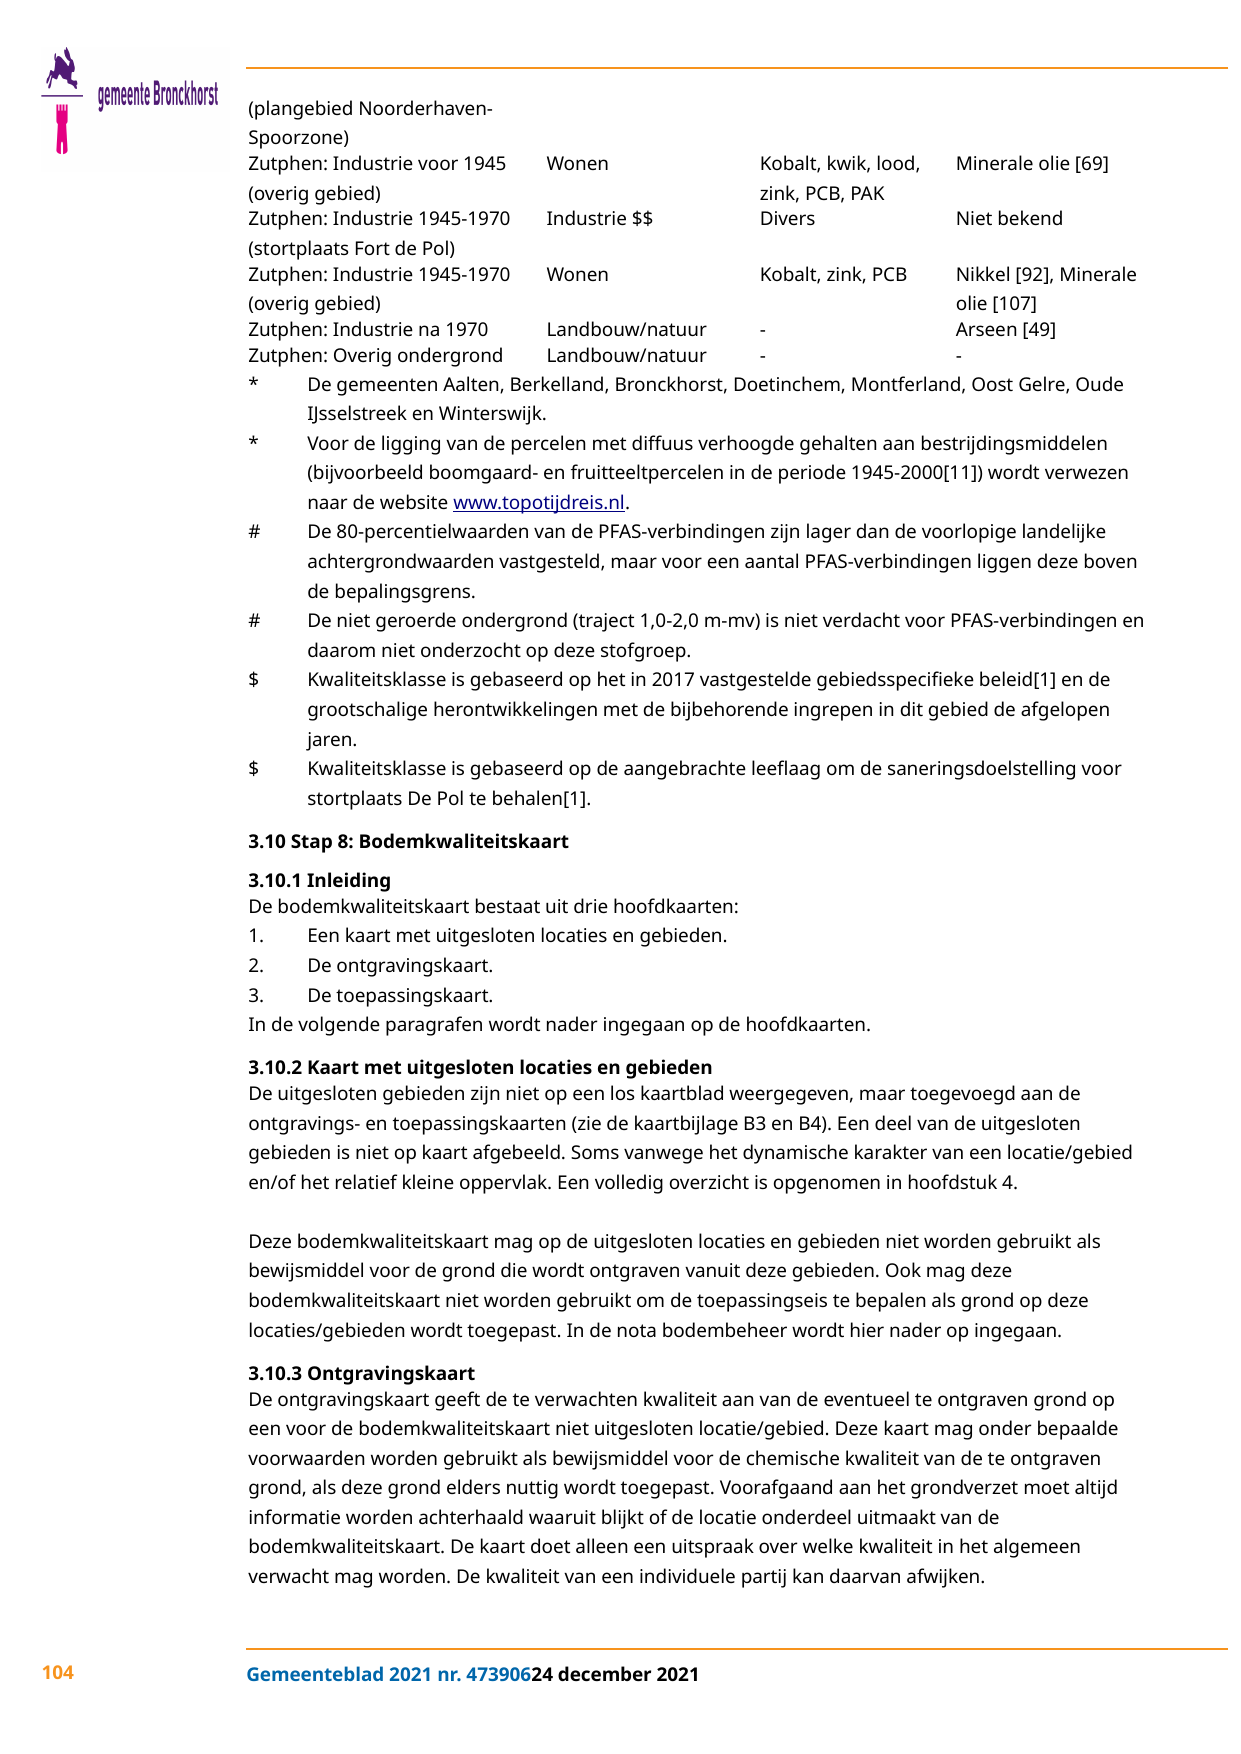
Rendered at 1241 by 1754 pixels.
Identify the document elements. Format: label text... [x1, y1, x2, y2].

table_cell - [760, 95, 956, 150]
list Kwaliteitsklasse is gebaseerd op het in 2017 vastgestelde gebiedsspecifieke beleid[1] en de grootschalige herontwikkelingen met de bijbehorende ingrepen in dit gebied de afgelopen jaren. [248, 667, 1152, 751]
text De uitgesloten gebieden zijn niet op een los kaartblad weergegeven, maar toegevoegd aan de ontgravings- en toepassingskaarten (zie de kaartbijlage B3 en B4). Een deel van de uitgesloten gebieden is niet op kaart afgebeeld. Soms vanwege het dynamische karakter van een locatie/gebied en/of het relatief kleine oppervlak. Een volledig overzicht is opgenomen in hoofdstuk 4. [248, 1080, 1152, 1195]
text 3.10 Stap 8: Bodemkwaliteitskaart [248, 828, 1152, 854]
table_cell Niet bekend [956, 205, 1152, 261]
list De 80-percentielwaarden van de PFAS-verbindingen zijn lager dan de voorlopige landelijke achtergrondwaarden vastgesteld, maar voor een aantal PFAS-verbindingen liggen deze boven de bepalingsgrens. [248, 519, 1152, 603]
list De gemeenten Aalten, Berkelland, Bronckhorst, Doetinchem, Montferland, Oost Gelre, Oude IJsselstreek en Winterswijk. [248, 371, 1152, 426]
list De niet geroerde ondergrond (traject 1,0-2,0 m-mv) is niet verdacht voor PFAS-verbindingen en daarom niet onderzocht op deze stofgroep. [248, 607, 1152, 663]
table_cell Minerale olie [69] [956, 150, 1152, 205]
list De toepassingskaart. [248, 982, 1152, 1007]
list Voor de ligging van de percelen met diffuus verhoogde gehalten aan bestrijdingsmiddelen (bijvoorbeeld boomgaard- en fruitteeltpercelen in de periode 1945-2000[11]) wordt verwezen naar de website www.topotijdreis.nl. [248, 430, 1152, 515]
table_cell Kobalt, zink, PCB [760, 261, 956, 316]
text In de volgende paragrafen wordt nader ingegaan op de hoofdkaarten. [248, 1011, 1152, 1037]
table_cell [546, 95, 759, 150]
table_cell Landbouw/natuur [546, 316, 759, 342]
list Een kaart met uitgesloten locaties en gebieden. [248, 923, 1152, 948]
text 3.10.1 Inleiding [248, 867, 1152, 893]
text Deze bodemkwaliteitskaart mag op de uitgesloten locaties en gebieden niet worden gebruikt als bewijsmiddel voor de grond die wordt ontgraven vanuit deze gebieden. Ook mag deze bodemkwaliteitskaart niet worden gebruikt om de toepassingseis te bepalen als grond op deze locaties/gebieden wordt toegepast. In de nota bodembeheer wordt hier nader op ingegaan. [248, 1228, 1152, 1343]
table_cell - [956, 342, 1152, 367]
text 3.10.2 Kaart met uitgesloten locaties en gebieden [248, 1054, 1152, 1080]
table_cell Divers [760, 205, 956, 261]
table_cell Zutphen: Overig ondergrond [248, 342, 546, 367]
list Kwaliteitsklasse is gebaseerd op de aangebrachte leeflaag om de saneringsdoelstelling voor stortplaats De Pol te behalen[1]. [248, 755, 1152, 811]
table_cell Landbouw/natuur [546, 342, 759, 367]
table_cell Nikkel [92], Minerale olie [107] [956, 261, 1152, 316]
text 3.10.3 Ontgravingskaart [248, 1360, 1152, 1386]
table_cell Arseen [49] [956, 316, 1152, 342]
picture [41, 47, 231, 172]
table_cell - [956, 95, 1152, 150]
table_cell Zutphen: Industrie na 1970 [248, 316, 546, 342]
table_cell Wonen [546, 150, 759, 205]
table_cell - [760, 316, 956, 342]
text De bodemkwaliteitskaart bestaat uit drie hoofdkaarten: [248, 893, 1152, 919]
table_cell Zutphen: Industrie 1945-1970 (stortplaats Fort de Pol) [248, 205, 546, 261]
table_cell (plangebied Noorderhaven-Spoorzone) [248, 95, 546, 150]
table_cell Zutphen: Industrie voor 1945 (overig gebied) [248, 150, 546, 205]
table_cell Zutphen: Industrie 1945-1970 (overig gebied) [248, 261, 546, 316]
list De ontgravingskaart. [248, 952, 1152, 978]
table_cell Industrie $$ [546, 205, 759, 261]
table_cell Wonen [546, 261, 759, 316]
table_cell Kobalt, kwik, lood, zink, PCB, PAK [760, 150, 956, 205]
text De ontgravingskaart geeft de te verwachten kwaliteit aan van de eventueel te ontgraven grond op een voor de bodemkwaliteitskaart niet uitgesloten locatie/gebied. Deze kaart mag onder bepaalde voorwaarden worden gebruikt als bewijsmiddel voor de chemische kwaliteit van de te ontgraven grond, als deze grond elders nuttig wordt toegepast. Voorafgaand aan het grondverzet moet altijd informatie worden achterhaald waaruit blijkt of de locatie onderdeel uitmaakt van de bodemkwaliteitskaart. De kaart doet alleen een uitspraak over welke kwaliteit in het algemeen verwacht mag worden. De kwaliteit van een individuele partij kan daarvan afwijken. [248, 1386, 1152, 1589]
table_cell - [760, 342, 956, 367]
